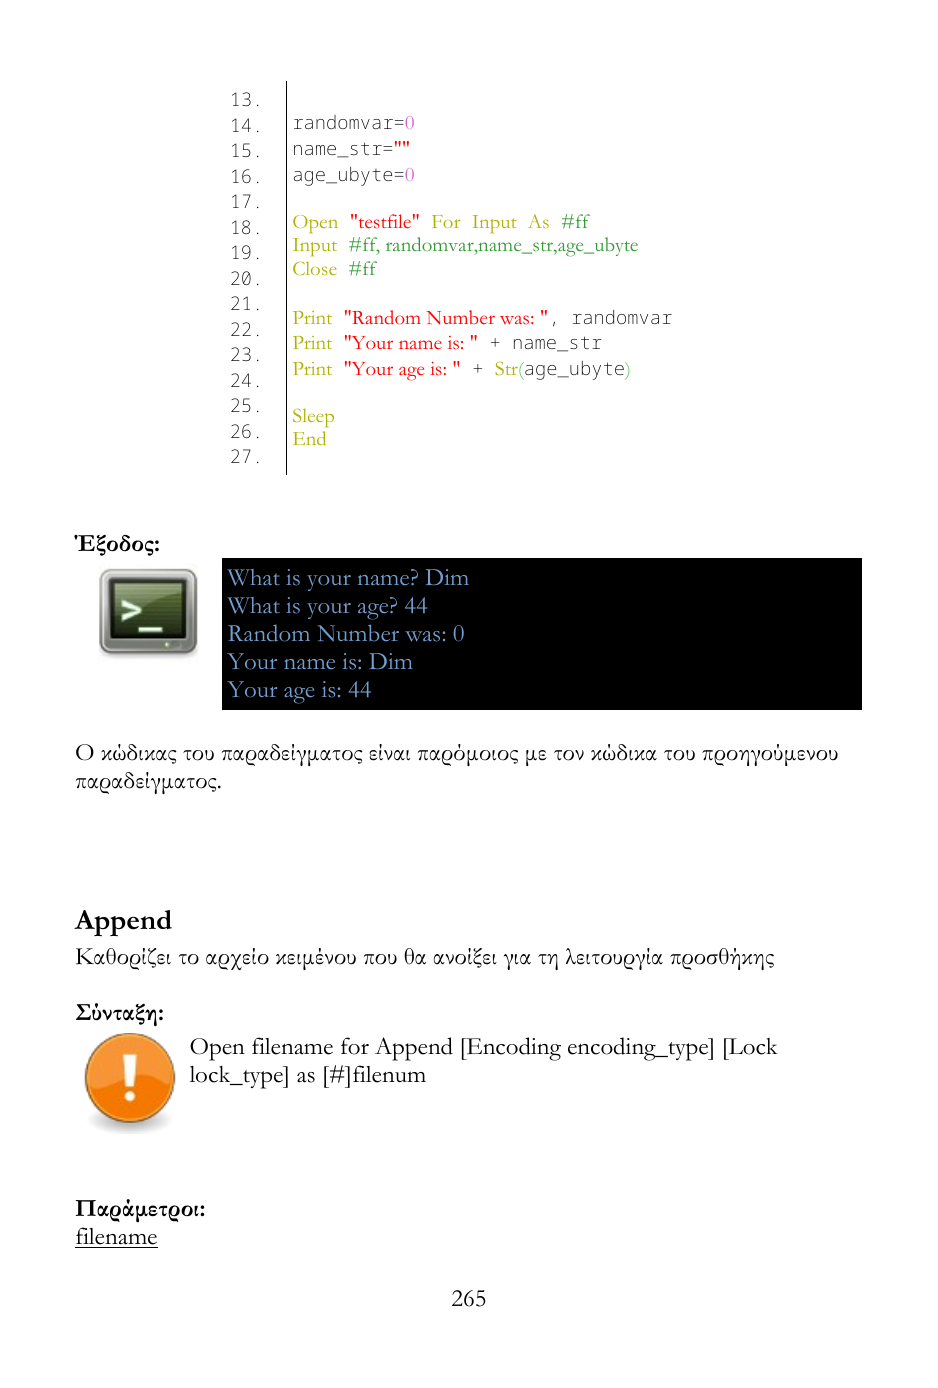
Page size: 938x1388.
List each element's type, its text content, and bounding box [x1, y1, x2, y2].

text Έξοδος: [75, 530, 862, 558]
picture [98, 563, 199, 664]
table_header [180, 75, 863, 502]
picture [79, 1033, 180, 1134]
table_header [75, 558, 222, 710]
table_header [75, 75, 180, 502]
text filename [75, 1223, 862, 1251]
table_header randomvar=0 name_str="" age_ubyte=0 Open "testfile" For Input As #ff Input #ff, randomvar,name_str,age_ubyte Close #ff Print "Random Number was: ", randomvar Print "Your name is: " + name_str Print "Your age is: " + Str(age_ubyte) Sleep End [287, 81, 857, 475]
text Σύνταξη: [75, 999, 862, 1027]
subtitle Append [75, 904, 862, 937]
text Ο κώδικας του παραδείγματος είναι παρόμοιος με τον κώδικα του προηγούμενου παραδείγματος. [75, 738, 862, 794]
table_header [75, 1028, 183, 1167]
table_header [186, 81, 286, 475]
table_header Open filename for Append [Encoding encoding_type] [Lock lock_type] as [#]filenum [184, 1028, 863, 1167]
text Καθορίζει το αρχείο κειμένου που θα ανοίξει για τη λειτουργία προσθήκης [75, 943, 862, 971]
table_header What is your name? Dim What is your age? 44 Random Number was: 0 Your name is: Dim Your age is: 44 [222, 558, 862, 710]
text Παράμετροι: [75, 1195, 862, 1223]
